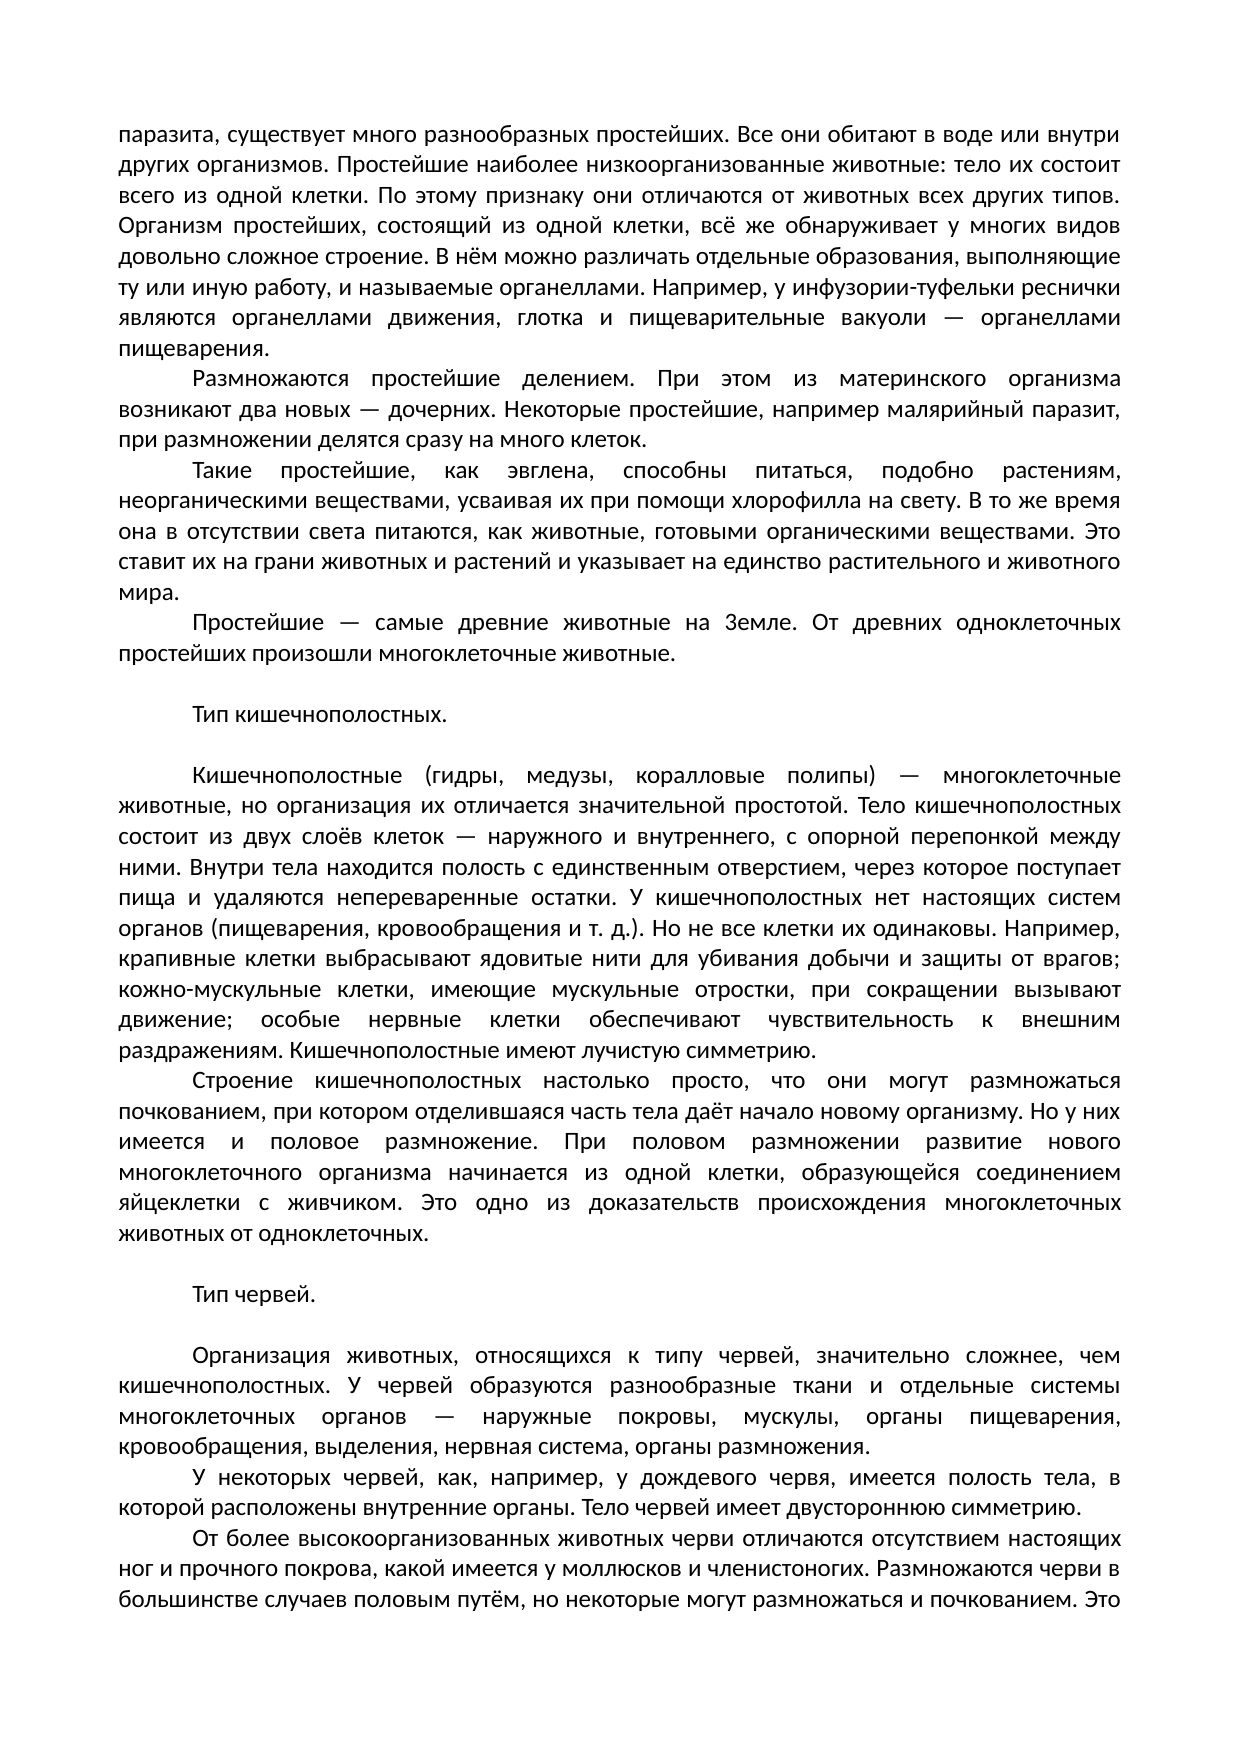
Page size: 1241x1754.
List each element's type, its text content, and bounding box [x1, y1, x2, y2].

text У некоторых червей, как, например, у дождевого червя, имеется полость тела, в которой расположены внутренние органы. Тело червей имеет двустороннюю симметрию. [118, 1461, 1122, 1522]
text Организация животных, относящихся к типу червей, значительно сложнее, чем кишечнополостных. У червей образуются разнообразные ткани и отдельные системы многоклеточных органов — наружные покровы, мускулы, органы пищеварения, кровообращения, выделения, нервная система, органы размножения. [118, 1339, 1122, 1461]
text паразита, существует много разнообразных простейших. Все они обитают в воде или внутри других организмов. Простейшие наиболее низкоорганизованные животные: тело их состоит всего из одной клетки. По этому признаку они отличаются от животных всех других типов. Организм простейших, состоящий из одной клетки, всё же обнаруживает у многих видов довольно сложное строение. В нём можно различать отдельные образования, выполняющие ту или иную работу, и называемые органеллами. Например, у инфузории-туфельки реснички являются органеллами движения, глотка и пищеварительные вакуоли — органеллами пищеварения. [118, 118, 1122, 362]
text Простейшие — самые древние животные на 3емле. От древних одноклеточных простейших произошли многоклеточные животные. [118, 606, 1122, 667]
text От более высокоорганизованных животных черви отличаются отсутствием настоящих ног и прочного покрова, какой имеется у моллюсков и членистоногих. Размножаются черви в большинстве случаев половым путём, но некоторые могут размножаться и почкованием. Это [118, 1522, 1122, 1614]
text Строение кишечнополостных настолько просто, что они могут размножаться почкованием, при котором отделившаяся часть тела даёт начало новому организму. Но у них имеется и половое размножение. При половом размножении развитие нового многоклеточного организма начинается из одной клетки, образующейся соединением яйцеклетки с живчиком. Это одно из доказательств происхождения многоклеточных животных от одноклеточных. [118, 1064, 1122, 1247]
text Размножаются простейшие делением. При этом из материнского организма возникают два новых — дочерних. Некоторые простейшие, например малярийный паразит, при размножении делятся сразу на много клеток. [118, 362, 1122, 454]
text Тип червей. [118, 1278, 1122, 1308]
text Тип кишечнополостных. [118, 698, 1122, 728]
text Кишечнополостные (гидры, медузы, коралловые полипы) — многоклеточные животные, но организация их отличается значительной простотой. Тело кишечнополостных состоит из двух слоёв клеток — наружного и внутреннего, с опорной перепонкой между ними. Внутри тела находится полость с единственным отверстием, через которое поступает пища и удаляются непереваренные остатки. У кишечнополостных нет настоящих систем органов (пищеварения, кровообращения и т. д.). Но не все клетки их одинаковы. Например, крапивные клетки выбрасывают ядовитые нити для убивания добычи и защиты от врагов; кожно-мускульные клетки, имеющие мускульные отростки, при сокращении вызывают движение; особые нервные клетки обеспечивают чувствительность к внешним раздражениям. Кишечнополостные имеют лучистую симметрию. [118, 759, 1122, 1064]
text Такие простейшие, как эвглена, способны питаться, подобно растениям, неорганическими веществами, усваивая их при помощи хлорофилла на свету. В то же время она в отсутствии света питаются, как животные, готовыми органическими веществами. Это ставит их на грани животных и растений и указывает на единство растительного и животного мира. [118, 454, 1122, 606]
